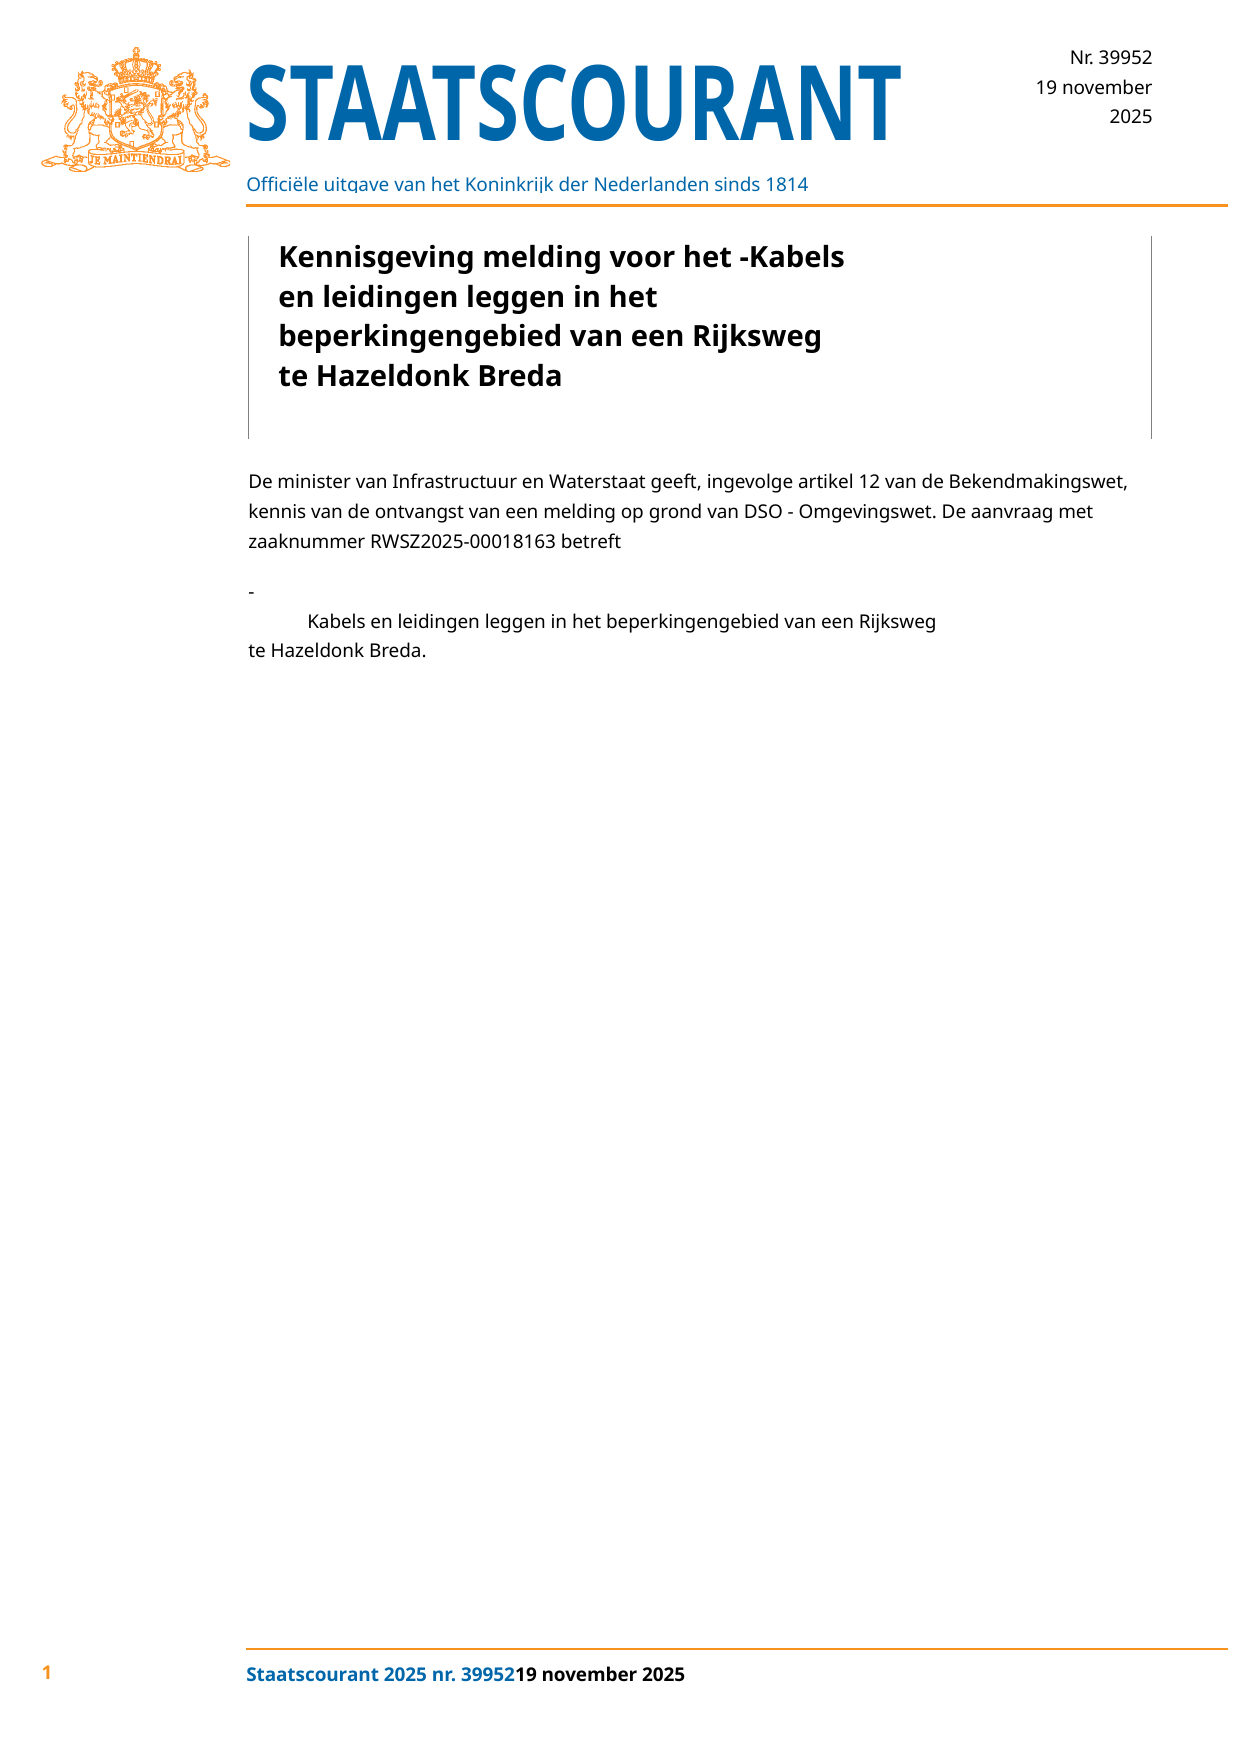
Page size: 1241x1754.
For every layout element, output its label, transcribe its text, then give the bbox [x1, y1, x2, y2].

list Kabels en leidingen leggen in het beperkingengebied van een Rijksweg [248, 608, 1152, 633]
picture [912, 236, 1090, 414]
table_header Kennisgeving melding voor het -Kabels en leidingen leggen in het beperkingengebied van een Rijksweg te Hazeldonk Breda [249, 236, 850, 439]
table_header [850, 414, 1151, 439]
text te Hazeldonk Breda. [248, 637, 1152, 663]
picture [41, 47, 231, 172]
table_header [1090, 236, 1151, 413]
table_header [850, 236, 912, 413]
text De minister van Infrastructuur en Waterstaat geeft, ingevolge artikel 12 van de Bekendmakingswet, kennis van de ontvangst van een melding op grond van DSO - Omgevingswet. De aanvraag met zaaknummer RWSZ2025-00018163 betreft [248, 469, 1152, 553]
